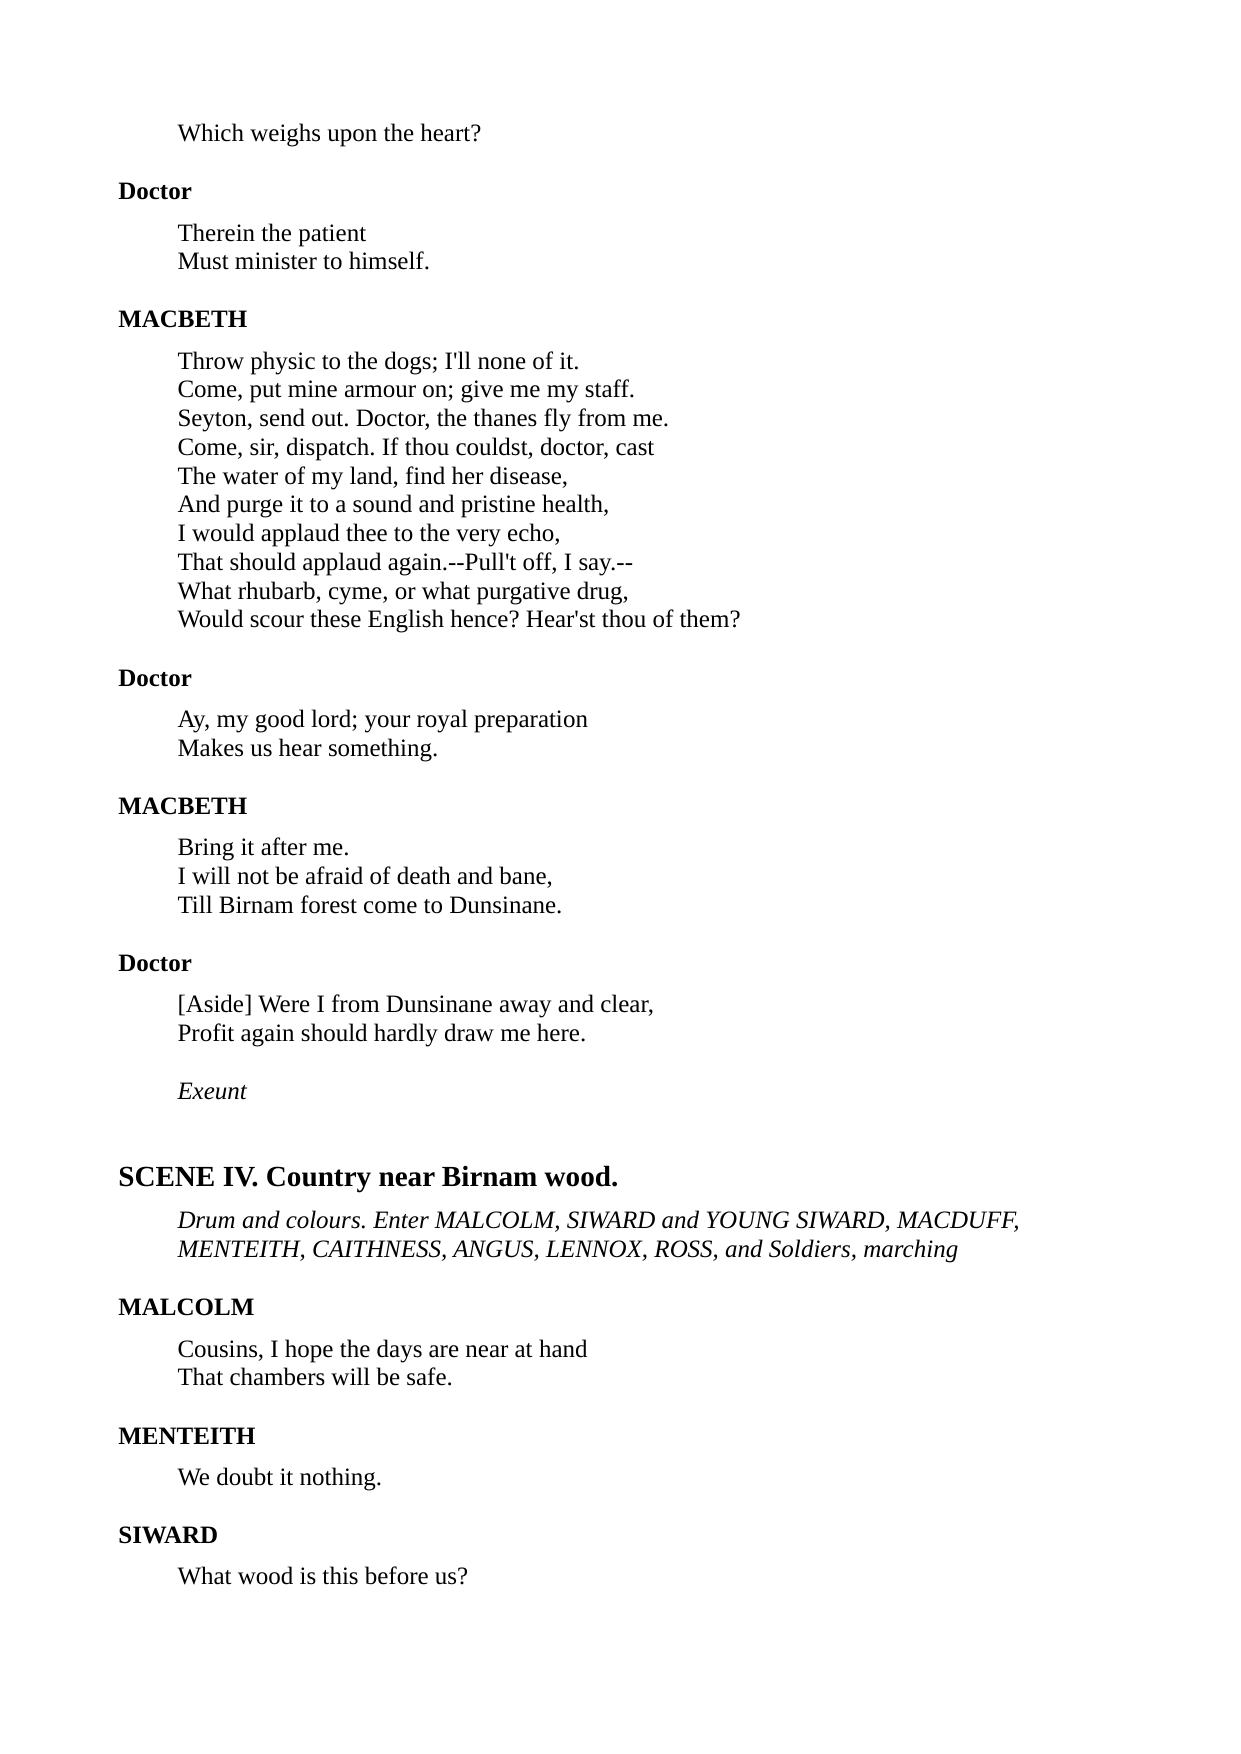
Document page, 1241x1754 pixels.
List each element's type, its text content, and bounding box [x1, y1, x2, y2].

text Doctor [118, 948, 1122, 977]
text Which weighs upon the heart? [177, 118, 1063, 147]
text Doctor [118, 176, 1122, 205]
text [Aside] Were I from Dunsinane away and clear, Profit again should hardly draw me here. [177, 989, 1063, 1047]
text Exeunt [177, 1076, 1063, 1105]
text MACBETH [118, 791, 1122, 820]
text SIWARD [118, 1520, 1122, 1549]
text MALCOLM [118, 1292, 1122, 1321]
text We doubt it nothing. [177, 1462, 1063, 1491]
text Bring it after me. I will not be afraid of death and bane, Till Birnam forest come to Dunsinane. [177, 832, 1063, 918]
text What wood is this before us? [177, 1561, 1063, 1590]
subtitle SCENE IV. Country near Birnam wood. [118, 1159, 1122, 1193]
text Ay, my good lord; your royal preparation Makes us hear something. [177, 704, 1063, 762]
text MACBETH [118, 304, 1122, 333]
text Drum and colours. Enter MALCOLM, SIWARD and YOUNG SIWARD, MACDUFF, MENTEITH, CAITHNESS, ANGUS, LENNOX, ROSS, and Soldiers, marching [177, 1206, 1063, 1263]
text Cousins, I hope the days are near at hand That chambers will be safe. [177, 1334, 1063, 1391]
text Throw physic to the dogs; I'll none of it. Come, put mine armour on; give me my staff. Seyton, send out. Doctor, the thanes fly from me. Come, sir, dispatch. If thou couldst, doctor, cast The water of my land, find her disease, And purge it to a sound and pristine health, I would applaud thee to the very echo, That should applaud again.--Pull't off, I say.-- What rhubarb, cyme, or what purgative drug, Would scour these English hence? Hear'st thou of them? [177, 346, 1063, 633]
text Doctor [118, 663, 1122, 692]
text Therein the patient Must minister to himself. [177, 218, 1063, 275]
text MENTEITH [118, 1421, 1122, 1449]
